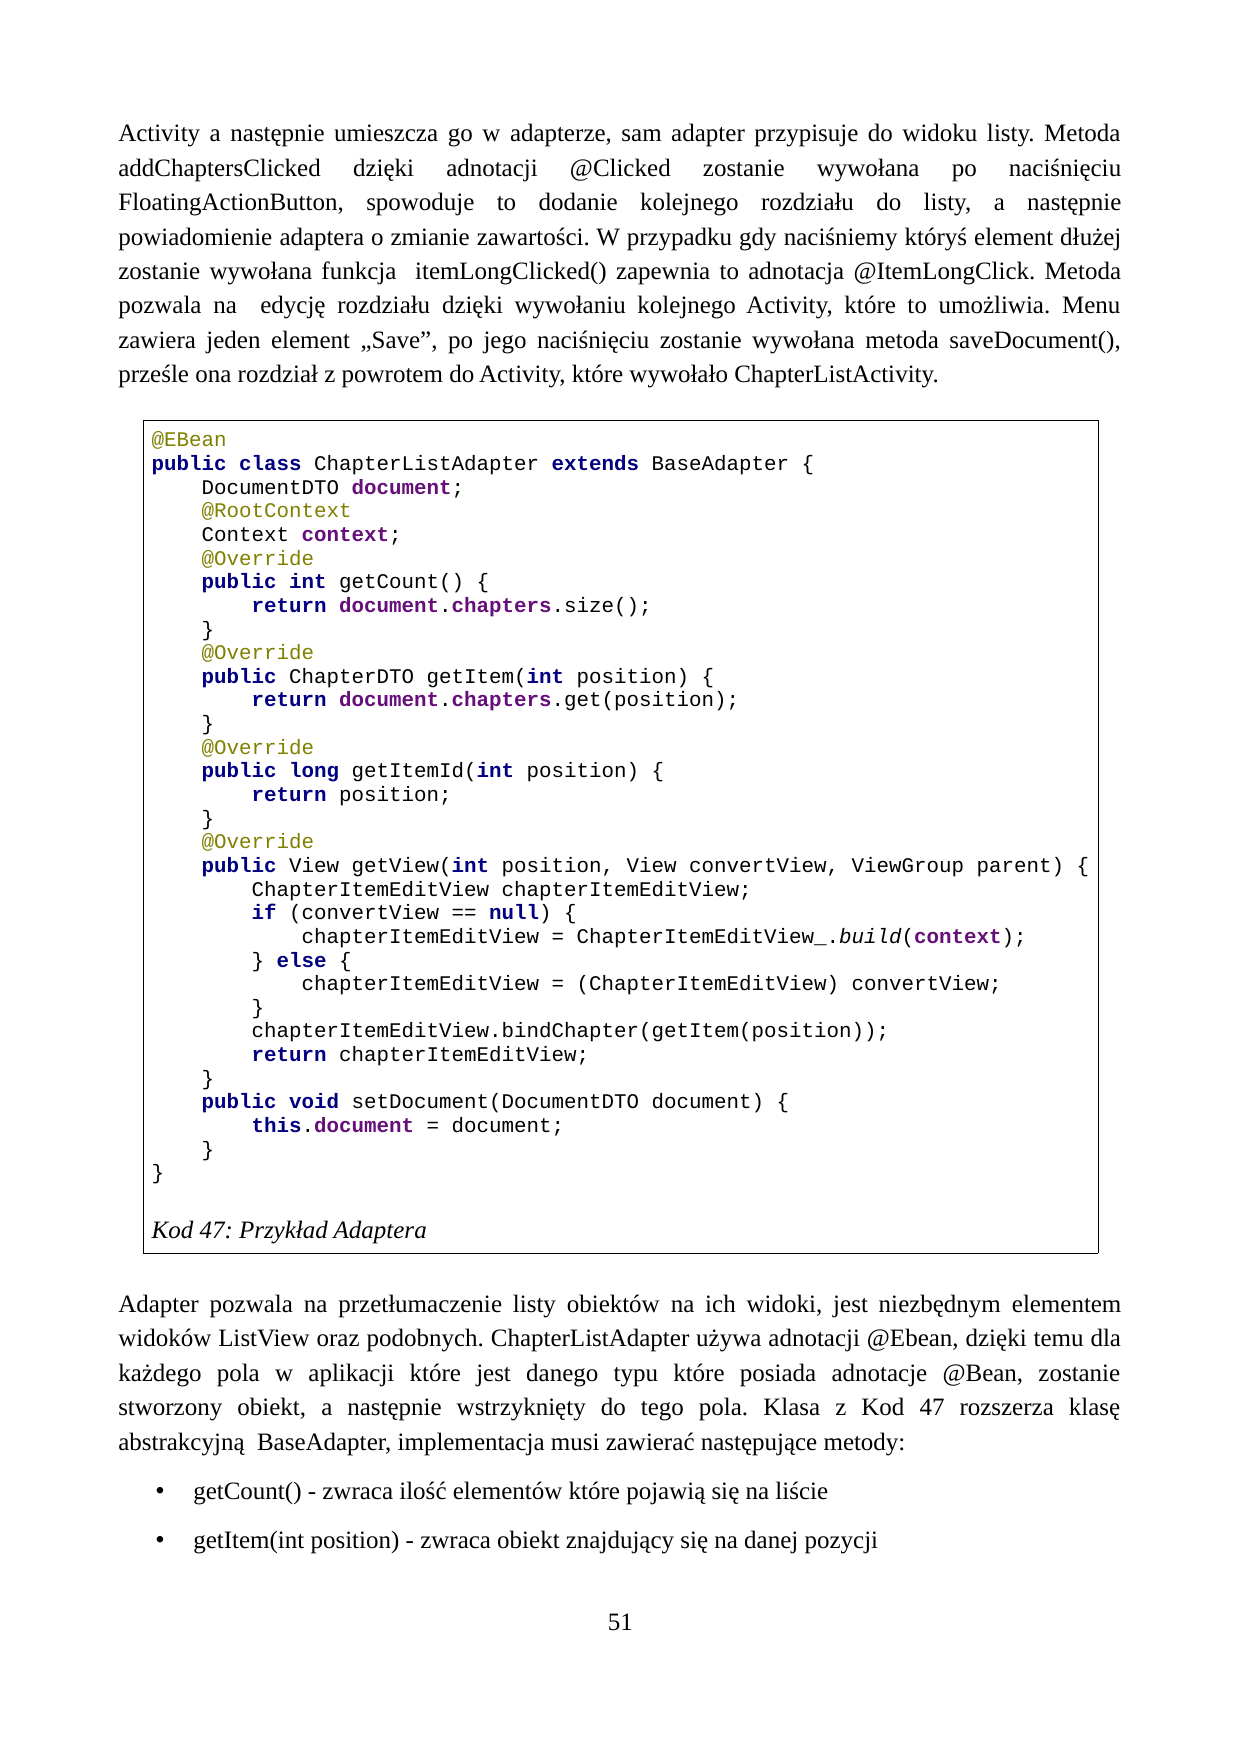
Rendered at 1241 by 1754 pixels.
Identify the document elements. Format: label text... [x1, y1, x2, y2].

text } [151, 808, 1089, 831]
text } [151, 1162, 1089, 1186]
text chapterItemEditView = (ChapterItemEditView) convertView; [151, 973, 1089, 997]
text return document.chapters.size(); [151, 595, 1089, 618]
text } [151, 618, 1089, 642]
text this.document = document; [151, 1115, 1089, 1139]
text public class ChapterListAdapter extends BaseAdapter { [151, 453, 1089, 477]
text } [151, 1139, 1089, 1162]
text } [151, 997, 1089, 1021]
text Adapter pozwala na przetłumaczenie listy obiektów na ich widoki, jest niezbędnym elementem widoków ListView oraz podobnych. ChapterListAdapter używa adnotacji @Ebean, dzięki temu dla każdego pola w aplikacji które jest danego typu które posiada adnotacje @Bean, zostanie stworzony obiekt, a następnie wstrzyknięty do tego pola. Klasa z Kod 47 rozszerza klasę abstrakcyjną BaseAdapter, implementacja musi zawierać następujące metody: [118, 1289, 1122, 1455]
text chapterItemEditView = ChapterItemEditView_.build(context); [151, 926, 1089, 949]
text return document.chapters.get(position); [151, 689, 1089, 713]
text chapterItemEditView.bindChapter(getItem(position)); [151, 1021, 1089, 1044]
text public long getItemId(int position) { [151, 760, 1089, 784]
text ChapterItemEditView chapterItemEditView; [151, 879, 1089, 902]
text return chapterItemEditView; [151, 1044, 1089, 1068]
list getCount() - zwraca ilość elementów które pojawią się na liście [156, 1476, 1122, 1504]
text public ChapterDTO getItem(int position) { [151, 666, 1089, 689]
text @RootContext [151, 500, 1089, 524]
text @Override [151, 548, 1089, 571]
text Kod 47: Przykład Adaptera [151, 1216, 1089, 1244]
text public int getCount() { [151, 571, 1089, 595]
text } [151, 713, 1089, 737]
text Context context; [151, 524, 1089, 548]
text public void setDocument(DocumentDTO document) { [151, 1091, 1089, 1115]
text } [151, 1068, 1089, 1091]
text @EBean [151, 429, 1089, 453]
text @Override [151, 737, 1089, 760]
text @Override [151, 642, 1089, 666]
text Activity a następnie umieszcza go w adapterze, sam adapter przypisuje do widoku listy. Metoda addChaptersClicked dzięki adnotacji @Clicked zostanie wywołana po naciśnięciu FloatingActionButton, spowoduje to dodanie kolejnego rozdziału do listy, a następnie powiadomienie adaptera o zmianie zawartości. W przypadku gdy naciśniemy któryś element dłużej zostanie wywołana funkcja itemLongClicked() zapewnia to adnotacja @ItemLongClick. Metoda pozwala na edycję rozdziału dzięki wywołaniu kolejnego Activity, które to umożliwia. Menu zawiera jeden element „Save”, po jego naciśnięciu zostanie wywołana metoda saveDocument(), prześle ona rozdział z powrotem do Activity, które wywołało ChapterListActivity. [118, 118, 1122, 388]
text @Override [151, 831, 1089, 855]
text return position; [151, 784, 1089, 808]
list getItem(int position) - zwraca obiekt znajdujący się na danej pozycji [156, 1525, 1122, 1553]
text public View getView(int position, View convertView, ViewGroup parent) { [151, 855, 1089, 879]
text DocumentDTO document; [151, 477, 1089, 500]
text } else { [151, 949, 1089, 973]
text if (convertView == null) { [151, 902, 1089, 926]
